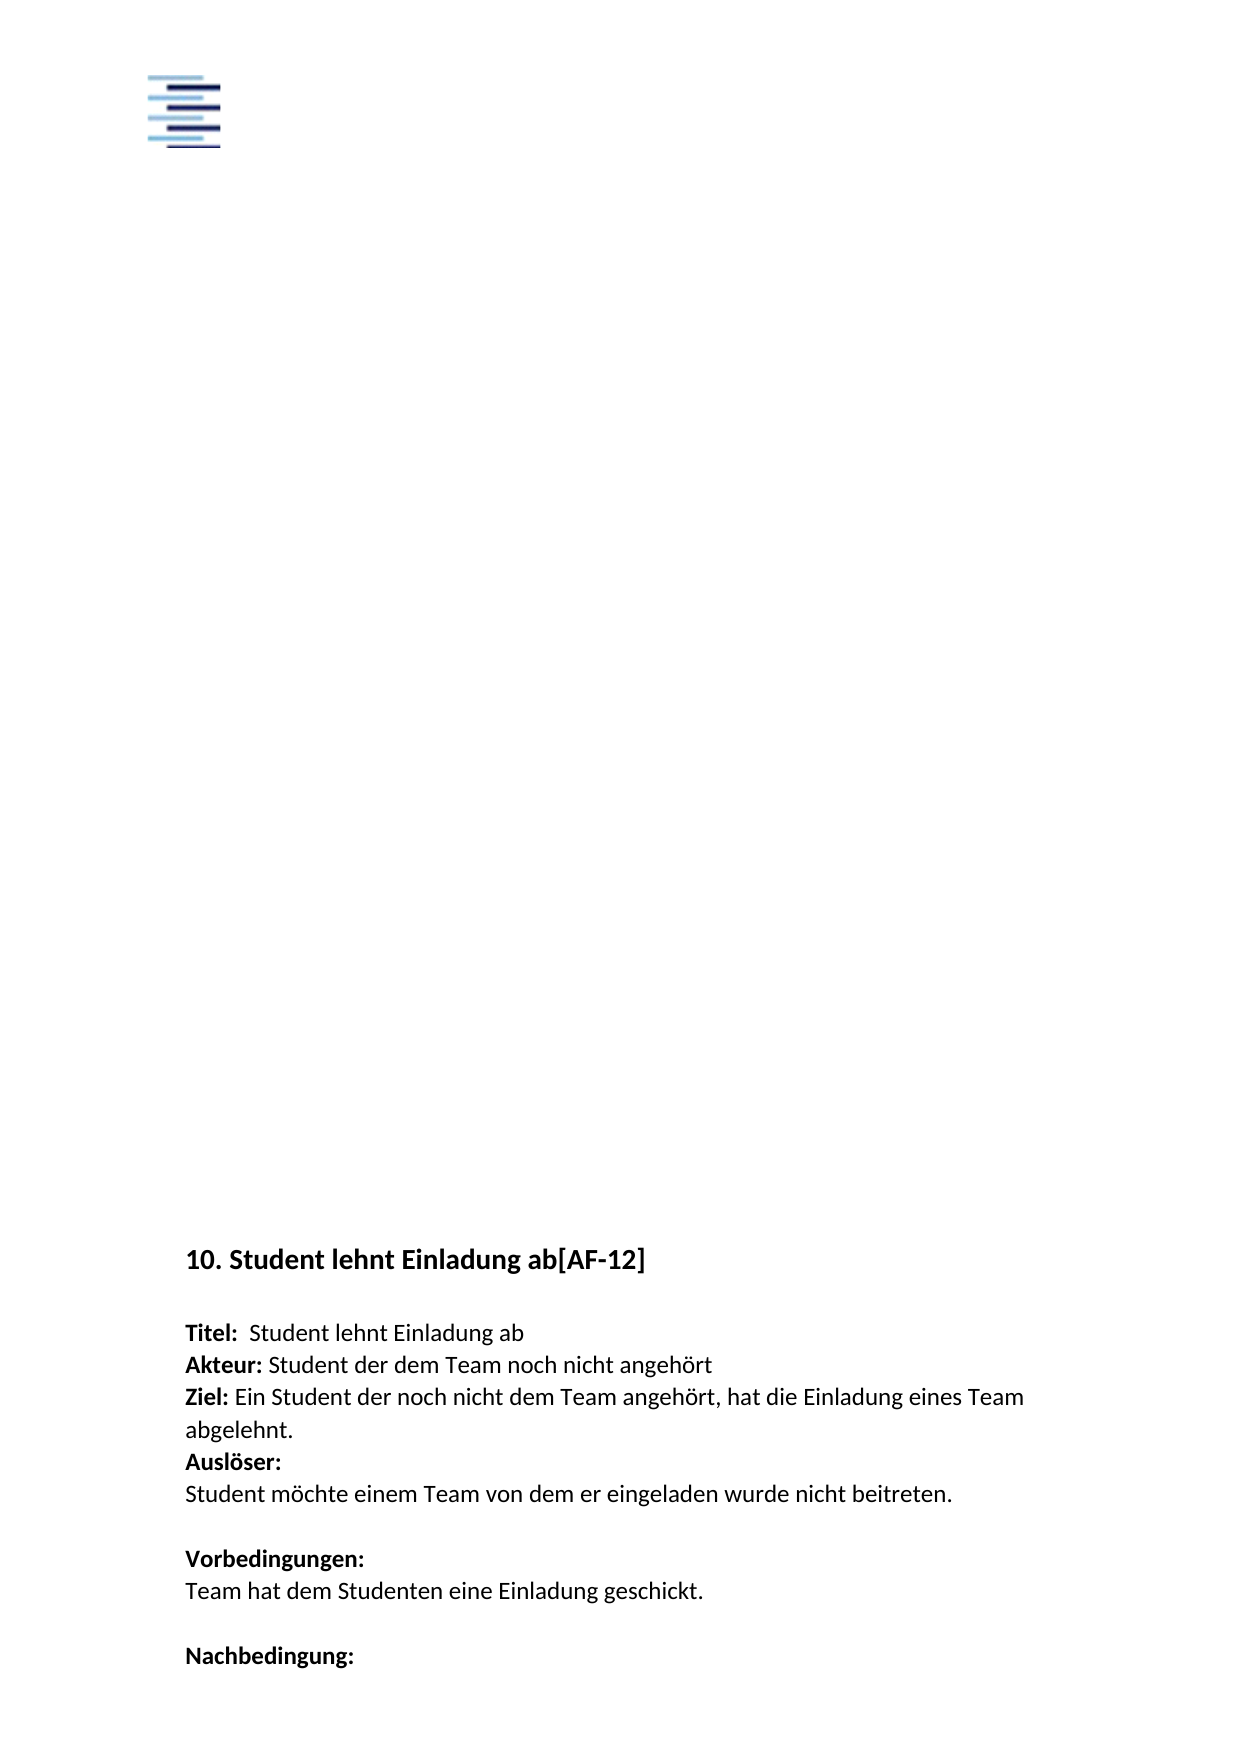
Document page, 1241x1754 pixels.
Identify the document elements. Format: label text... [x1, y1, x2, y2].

text Vorbedingungen: [185, 1543, 1093, 1573]
text Team hat dem Studenten eine Einladung geschickt. [185, 1575, 1093, 1606]
list Student lehnt Einladung ab[AF-12] [185, 1241, 1093, 1277]
text Nachbedingung: [185, 1640, 1093, 1670]
text Ziel: Ein Student der noch nicht dem Team angehört, hat die Einladung eines Team abgelehnt. [185, 1381, 1093, 1444]
text Akteur: Student der dem Team noch nicht angehört [185, 1349, 1093, 1380]
text Titel: Student lehnt Einladung ab [185, 1317, 1093, 1347]
text Student möchte einem Team von dem er eingeladen wurde nicht beitreten. [185, 1478, 1093, 1509]
text Auslöser: [185, 1446, 1093, 1477]
